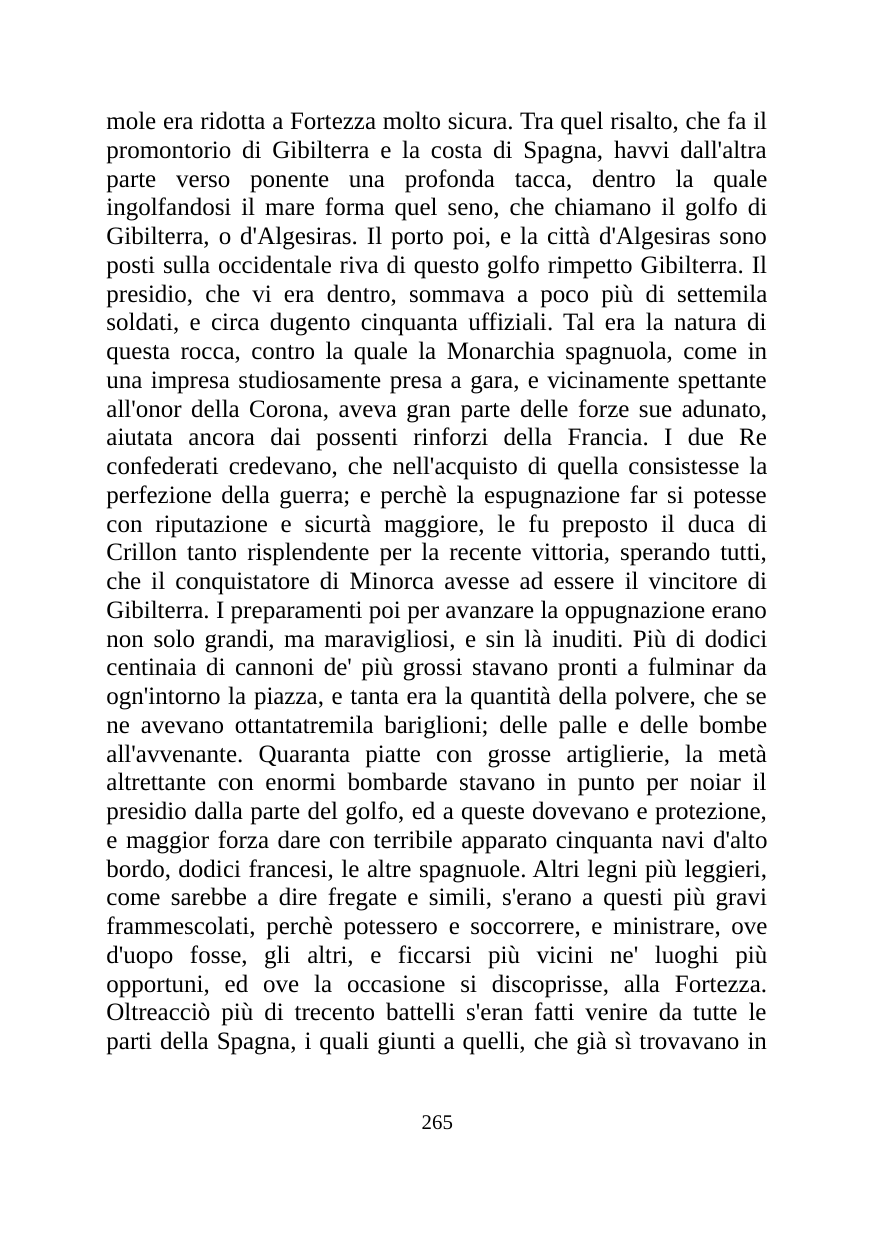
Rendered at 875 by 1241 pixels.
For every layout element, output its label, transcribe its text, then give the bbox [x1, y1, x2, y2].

text mole era ridotta a Fortezza molto sicura. Tra quel risalto, che fa il promontorio di Gibilterra e la costa di Spagna, havvi dall'altra parte verso ponente una profonda tacca, dentro la quale ingolfandosi il mare forma quel seno, che chiamano il golfo di Gibilterra, o d'Algesiras. Il porto poi, e la città d'Algesiras sono posti sulla occidentale riva di questo golfo rimpetto Gibilterra. Il presidio, che vi era dentro, sommava a poco più di settemila soldati, e circa dugento cinquanta uffiziali. Tal era la natura di questa rocca, contro la quale la Monarchia spagnuola, come in una impresa studiosamente presa a gara, e vicinamente spettante all'onor della Corona, aveva gran parte delle forze sue adunato, aiutata ancora dai possenti rinforzi della Francia. I due Re confederati credevano, che nell'acquisto di quella consistesse la perfezione della guerra; e perchè la espugnazione far si potesse con riputazione e sicurtà maggiore, le fu preposto il duca di Crillon tanto risplendente per la recente vittoria, sperando tutti, che il conquistatore di Minorca avesse ad essere il vincitore di Gibilterra. I preparamenti poi per avanzare la oppugnazione erano non solo grandi, ma maravigliosi, e sin là inuditi. Più di dodici centinaia di cannoni de' più grossi stavano pronti a fulminar da ogn'intorno la piazza, e tanta era la quantità della polvere, che se ne avevano ottantatremila bariglioni; delle palle e delle bombe all'avvenante. Quaranta piatte con grosse artiglierie, la metà altrettante con enormi bombarde stavano in punto per noiar il presidio dalla parte del golfo, ed a queste dovevano e protezione, e maggior forza dare con terribile apparato cinquanta navi d'alto bordo, dodici francesi, le altre spagnuole. Altri legni più leggieri, come sarebbe a dire fregate e simili, s'erano a questi più gravi frammescolati, perchè potessero e soccorrere, e ministrare, ove d'uopo fosse, gli altri, e ficcarsi più vicini ne' luoghi più opportuni, ed ove la occasione si discoprisse, alla Fortezza. Oltreacciò più di trecento battelli s'eran fatti venire da tutte le parti della Spagna, i quali giunti a quelli, che già sì trovavano in [106, 106, 768, 1055]
